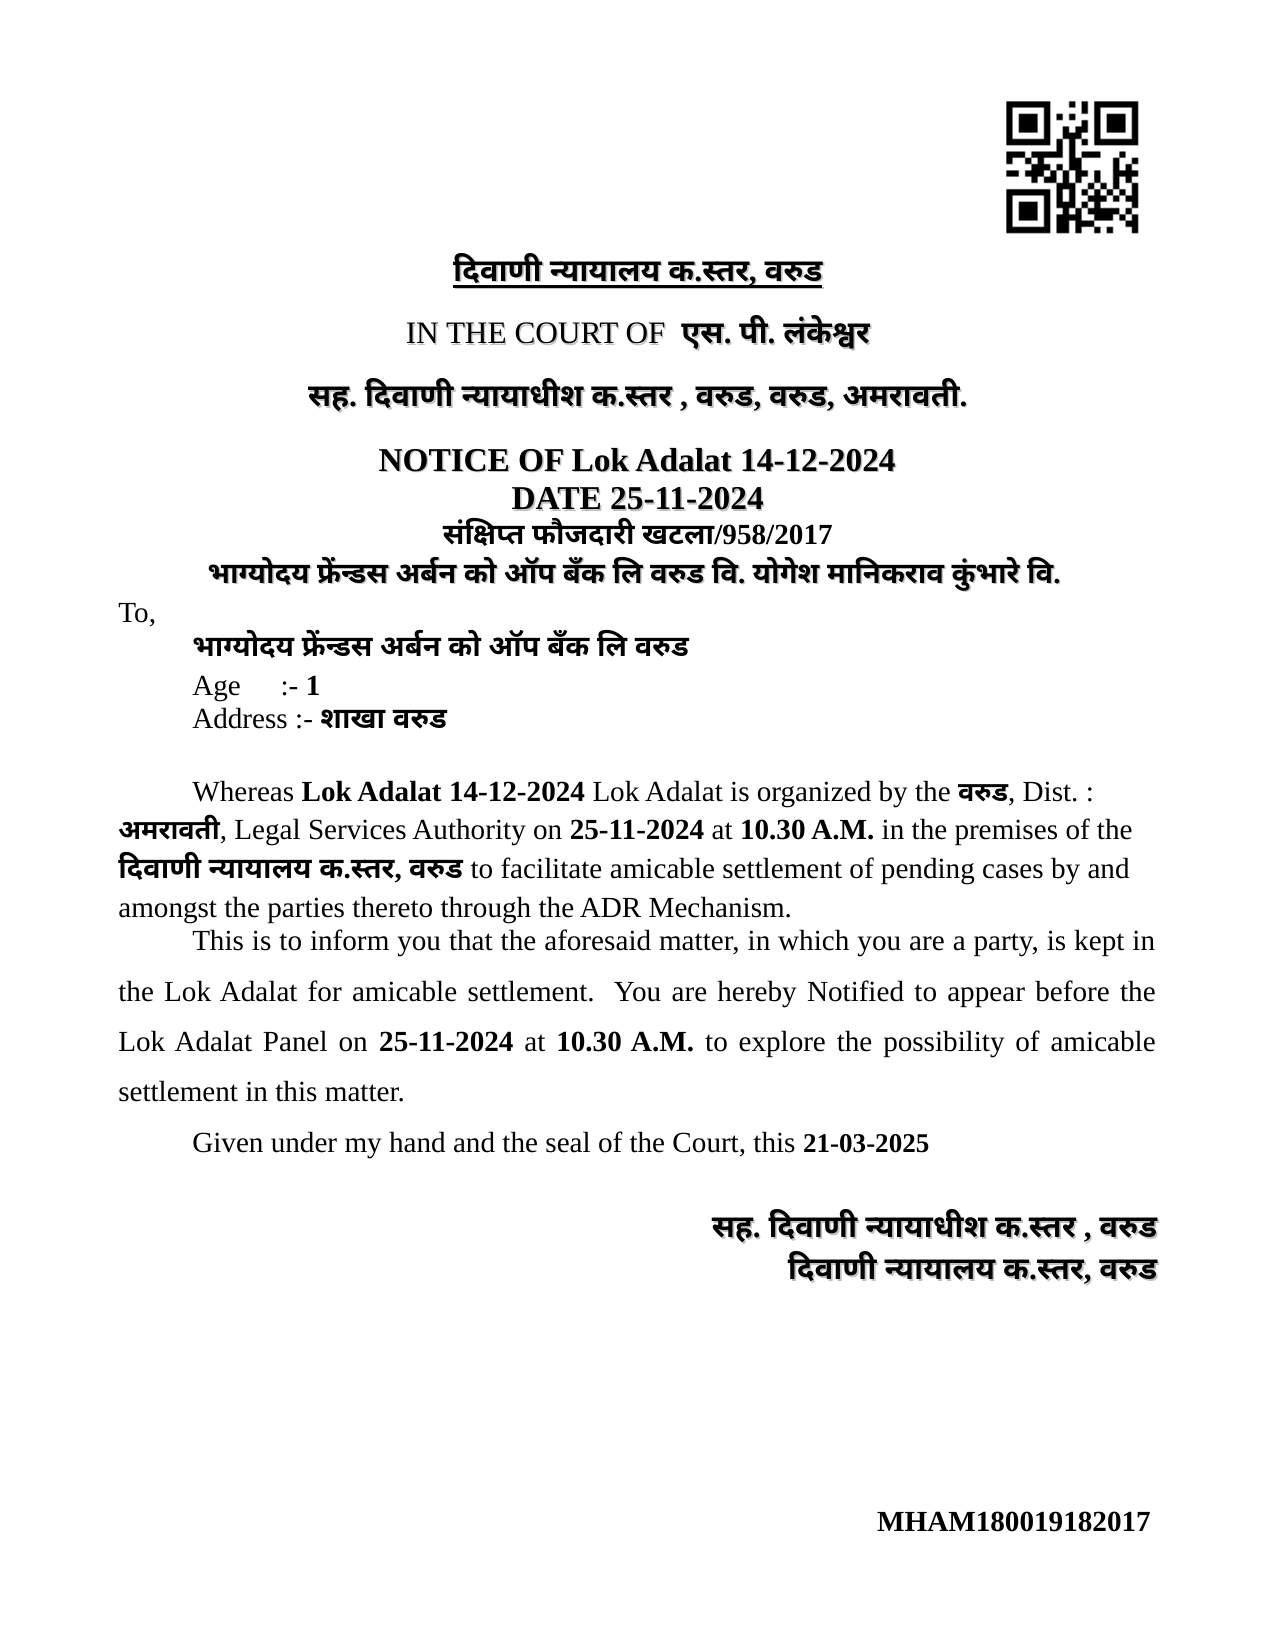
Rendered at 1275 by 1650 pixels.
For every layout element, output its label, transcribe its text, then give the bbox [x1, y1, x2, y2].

text सह. दिवाणी न्यायाधीश क.स्तर , वरुड [118, 1209, 1157, 1251]
text Address :- शाखा वरुड [118, 701, 1157, 741]
picture [994, 89, 1151, 246]
table_header MHAM180019182017 [864, 1499, 1156, 1543]
text To, [118, 595, 1157, 629]
text Whereas Lok Adalat 14-12-2024 Lok Adalat is organized by the वरुड, Dist. : अमरावती, Legal Services Authority on 25-11-2024 at 10.30 A.M. in the premises of the दिवाणी न्यायालय क.स्तर, वरुड to facilitate amicable settlement of pending cases by and amongst the parties thereto through the ADR Mechanism. [118, 774, 1157, 923]
text दिवाणी न्यायालय क.स्तर, वरुड [118, 252, 1157, 294]
text NOTICE OF Lok Adalat 14-12-2024 [118, 440, 1157, 478]
text Given under my hand and the seal of the Court, this 21-03-2025 [118, 1125, 1157, 1158]
text DATE 25-11-2024 [118, 478, 1157, 517]
text Age :- 1 [118, 668, 1157, 701]
text संक्षिप्त फौजदारी खटला/958/2017 [118, 517, 1157, 556]
text सह. दिवाणी न्यायाधीश क.स्तर , वरुड, वरुड, अमरावती. [118, 377, 1157, 419]
text दिवाणी न्यायालय क.स्तर, वरुड [118, 1251, 1157, 1292]
text भाग्योदय फ्रेंन्डस अर्बन को ऑप बॅंक लि वरुड [118, 629, 1157, 668]
table_cell [864, 85, 1156, 252]
text भाग्योदय फ्रेंन्डस अर्बन को ऑप बॅंक लि वरुड वि. योगेश मानिकराव कुंभारे वि. [118, 556, 1157, 595]
text This is to inform you that the aforesaid matter, in which you are a party, is kept in the Lok Adalat for amicable settlement. You are hereby Notified to appear before the Lok Adalat Panel on 25-11-2024 at 10.30 A.M. to explore the possibility of amicable settlement in this matter. [118, 923, 1157, 1108]
text IN THE COURT OF एस. पी. लंकेश्वर [118, 314, 1157, 356]
